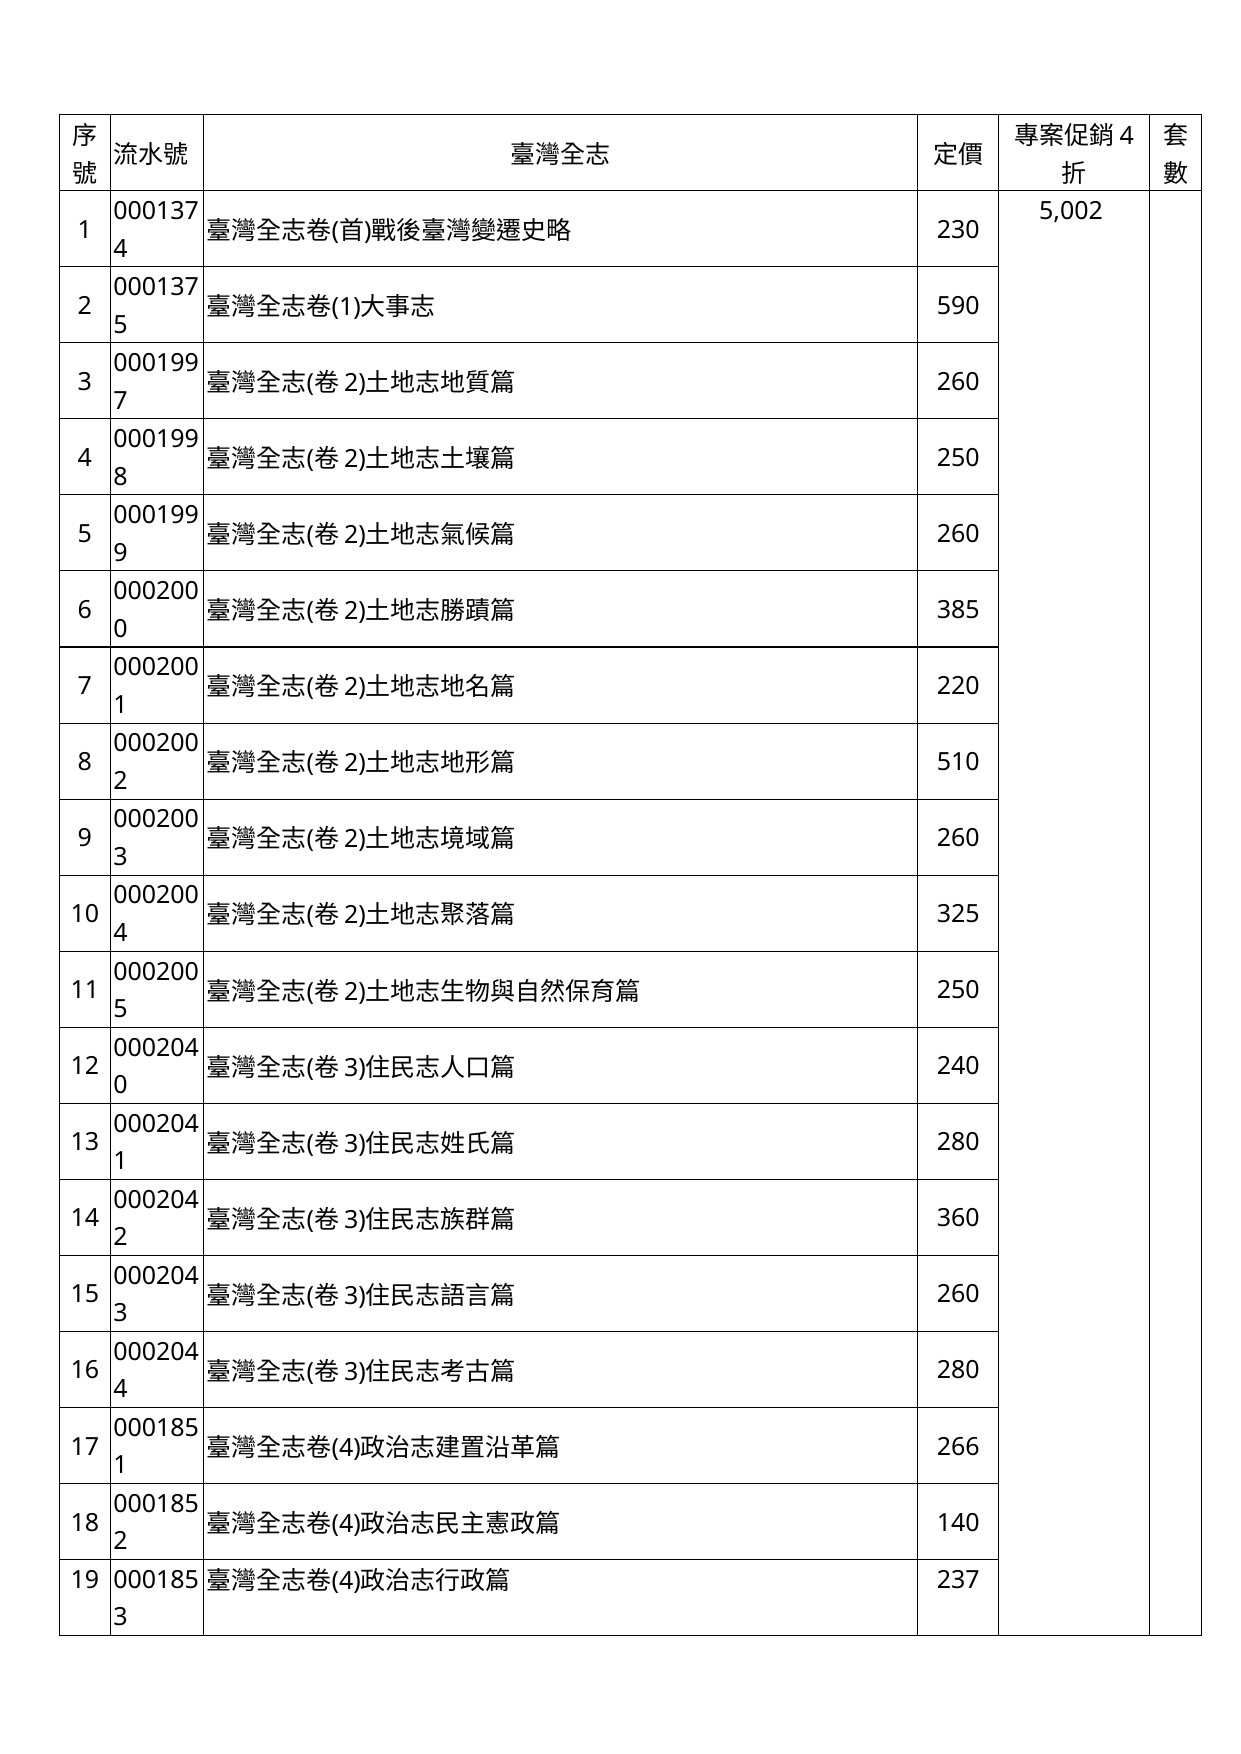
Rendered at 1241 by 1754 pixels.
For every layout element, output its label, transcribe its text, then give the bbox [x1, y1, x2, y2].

table_cell 2 [60, 267, 110, 342]
table_cell 266 [918, 1408, 998, 1483]
table_cell 臺灣全志(卷2)土地志地形篇 [204, 724, 917, 798]
table_cell 臺灣全志(卷3)住民志姓氏篇 [204, 1104, 917, 1179]
table_cell 0002044 [111, 1332, 203, 1407]
table_cell 12 [60, 1028, 110, 1103]
table_cell 0002001 [111, 648, 203, 722]
table_cell 0001851 [111, 1408, 203, 1483]
table_cell 臺灣全志卷(4)政治志建置沿革篇 [204, 1408, 917, 1483]
table_cell 0001997 [111, 343, 203, 418]
table_cell 230 [918, 191, 998, 266]
table_cell 6 [60, 571, 110, 646]
table_cell 16 [60, 1332, 110, 1407]
table_cell 260 [918, 495, 998, 570]
table_cell 8 [60, 724, 110, 798]
table_cell 7 [60, 648, 110, 722]
table_cell 臺灣全志(卷3)住民志人口篇 [204, 1028, 917, 1103]
table_cell 0002040 [111, 1028, 203, 1103]
table_cell 5,002 [999, 191, 1149, 1635]
table_cell 0001999 [111, 495, 203, 570]
table_cell 臺灣全志卷(4)政治志行政篇 [204, 1560, 917, 1635]
table_cell 套數 [1150, 115, 1201, 190]
table_cell 流水號 [111, 115, 203, 190]
table_cell 4 [60, 419, 110, 494]
table_cell [1150, 191, 1201, 1635]
table_cell 0001852 [111, 1484, 203, 1559]
table_cell 220 [918, 648, 998, 722]
table_cell 臺灣全志(卷2)土地志聚落篇 [204, 876, 917, 951]
table_cell 260 [918, 1256, 998, 1331]
table_cell 14 [60, 1180, 110, 1255]
table_cell 0002042 [111, 1180, 203, 1255]
table_cell 臺灣全志(卷2)土地志勝蹟篇 [204, 571, 917, 646]
table_cell 0001375 [111, 267, 203, 342]
table_cell 0002043 [111, 1256, 203, 1331]
table_cell 0002004 [111, 876, 203, 951]
table_cell 0002000 [111, 571, 203, 646]
table_cell 1 [60, 191, 110, 266]
table_cell 臺灣全志 [204, 115, 917, 190]
table_cell 510 [918, 724, 998, 798]
table_cell 325 [918, 876, 998, 951]
table_cell 280 [918, 1104, 998, 1179]
table_cell 臺灣全志(卷2)土地志氣候篇 [204, 495, 917, 570]
table_cell 18 [60, 1484, 110, 1559]
table_cell 專案促銷4折 [999, 115, 1149, 190]
table_cell 19 [60, 1560, 110, 1635]
table_cell 260 [918, 343, 998, 418]
table_cell 0001853 [111, 1560, 203, 1635]
table_cell 260 [918, 800, 998, 874]
table_cell 臺灣全志(卷3)住民志族群篇 [204, 1180, 917, 1255]
table_cell 臺灣全志(卷2)土地志境域篇 [204, 800, 917, 874]
table_cell 590 [918, 267, 998, 342]
table_cell 臺灣全志(卷2)土地志地質篇 [204, 343, 917, 418]
table_cell 15 [60, 1256, 110, 1331]
table_cell 0001374 [111, 191, 203, 266]
table_cell 13 [60, 1104, 110, 1179]
table_cell 臺灣全志(卷2)土地志生物與自然保育篇 [204, 952, 917, 1027]
table_cell 250 [918, 419, 998, 494]
table_cell 0002003 [111, 800, 203, 874]
table_cell 臺灣全志(卷3)住民志考古篇 [204, 1332, 917, 1407]
table_cell 11 [60, 952, 110, 1027]
table_cell 臺灣全志(卷2)土地志土壤篇 [204, 419, 917, 494]
table_cell 定價 [918, 115, 998, 190]
table_cell 237 [918, 1560, 998, 1635]
table_cell 0002002 [111, 724, 203, 798]
table_cell 140 [918, 1484, 998, 1559]
table_cell 17 [60, 1408, 110, 1483]
table_cell 9 [60, 800, 110, 874]
table_cell 250 [918, 952, 998, 1027]
table_cell 序號 [60, 115, 110, 190]
table_cell 0002005 [111, 952, 203, 1027]
table_cell 臺灣全志(卷2)土地志地名篇 [204, 648, 917, 722]
table_cell 臺灣全志卷(1)大事志 [204, 267, 917, 342]
table_cell 0001998 [111, 419, 203, 494]
table_cell 臺灣全志卷(首)戰後臺灣變遷史略 [204, 191, 917, 266]
table_cell 臺灣全志(卷3)住民志語言篇 [204, 1256, 917, 1331]
table_cell 臺灣全志卷(4)政治志民主憲政篇 [204, 1484, 917, 1559]
table_cell 280 [918, 1332, 998, 1407]
table_cell 385 [918, 571, 998, 646]
table_cell 10 [60, 876, 110, 951]
table_cell 360 [918, 1180, 998, 1255]
table_cell 240 [918, 1028, 998, 1103]
table_cell 3 [60, 343, 110, 418]
table_cell 5 [60, 495, 110, 570]
table_cell 0002041 [111, 1104, 203, 1179]
